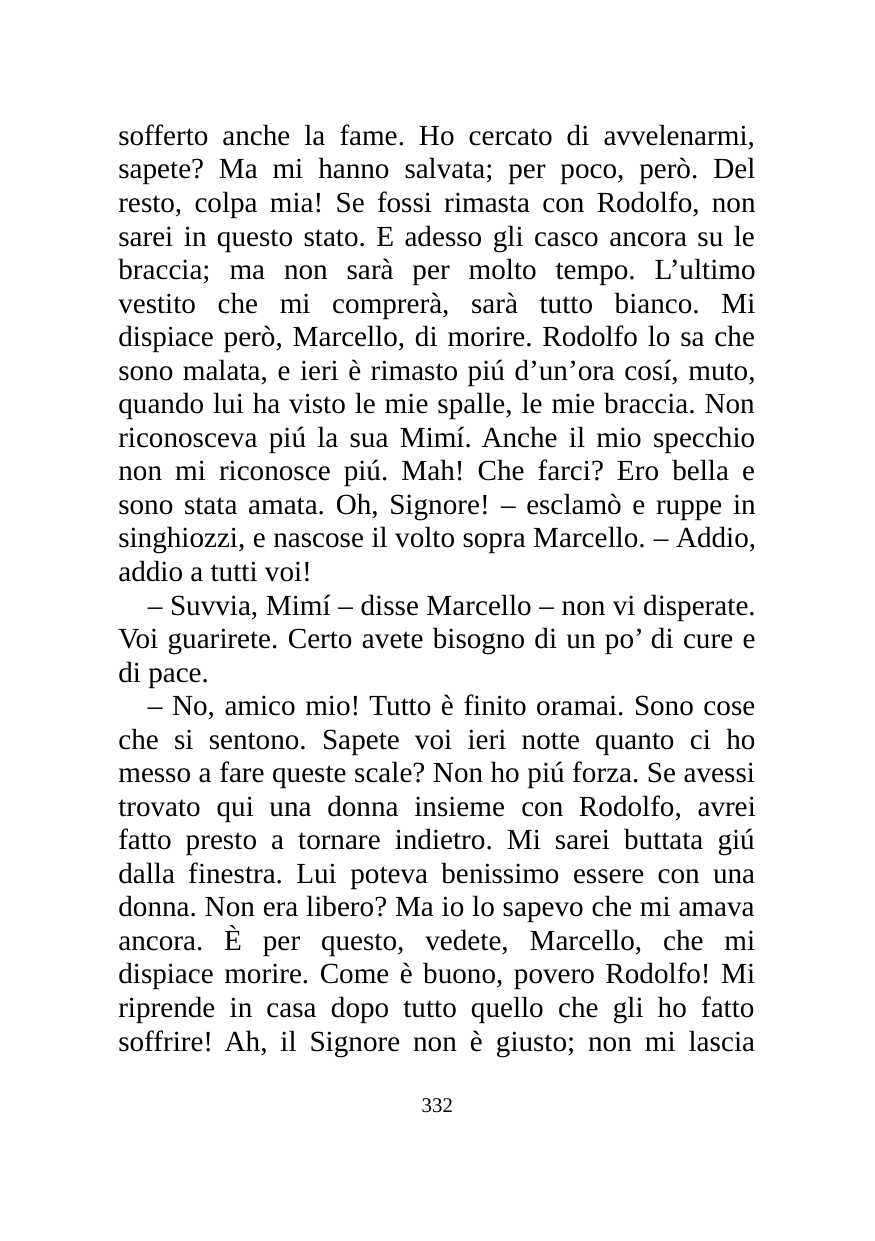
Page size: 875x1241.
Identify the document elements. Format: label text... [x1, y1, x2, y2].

text sofferto anche la fame. Ho cercato di avvelenarmi, sapete? Ma mi hanno salvata; per poco, però. Del resto, colpa mia! Se fossi rimasta con Rodolfo, non sarei in questo stato. E adesso gli casco ancora su le braccia; ma non sarà per molto tempo. L’ultimo vestito che mi comprerà, sarà tutto bianco. Mi dispiace però, Marcello, di morire. Rodolfo lo sa che sono malata, e ieri è rimasto piú d’un’ora cosí, muto, quando lui ha visto le mie spalle, le mie braccia. Non riconosceva piú la sua Mimí. Anche il mio specchio non mi riconosce piú. Mah! Che farci? Ero bella e sono stata amata. Oh, Signore! ‒ esclamò e ruppe in singhiozzi, e nascose il volto sopra Marcello. ‒ Addio, addio a tutti voi! [118, 118, 756, 588]
text ‒ No, amico mio! Tutto è finito oramai. Sono cose che si sentono. Sapete voi ieri notte quanto ci ho messo a fare queste scale? Non ho piú forza. Se avessi trovato qui una donna insieme con Rodolfo, avrei fatto presto a tornare indietro. Mi sarei buttata giú dalla finestra. Lui poteva benissimo essere con una donna. Non era libero? Ma io lo sapevo che mi amava ancora. È per questo, vedete, Marcello, che mi dispiace morire. Come è buono, povero Rodolfo! Mi riprende in casa dopo tutto quello che gli ho fatto soffrire! Ah, il Signore non è giusto; non mi lascia [118, 688, 756, 1057]
text ‒ Suvvia, Mimí ‒ disse Marcello ‒ non vi disperate. Voi guarirete. Certo avete bisogno di un po’ di cure e di pace. [118, 588, 756, 688]
